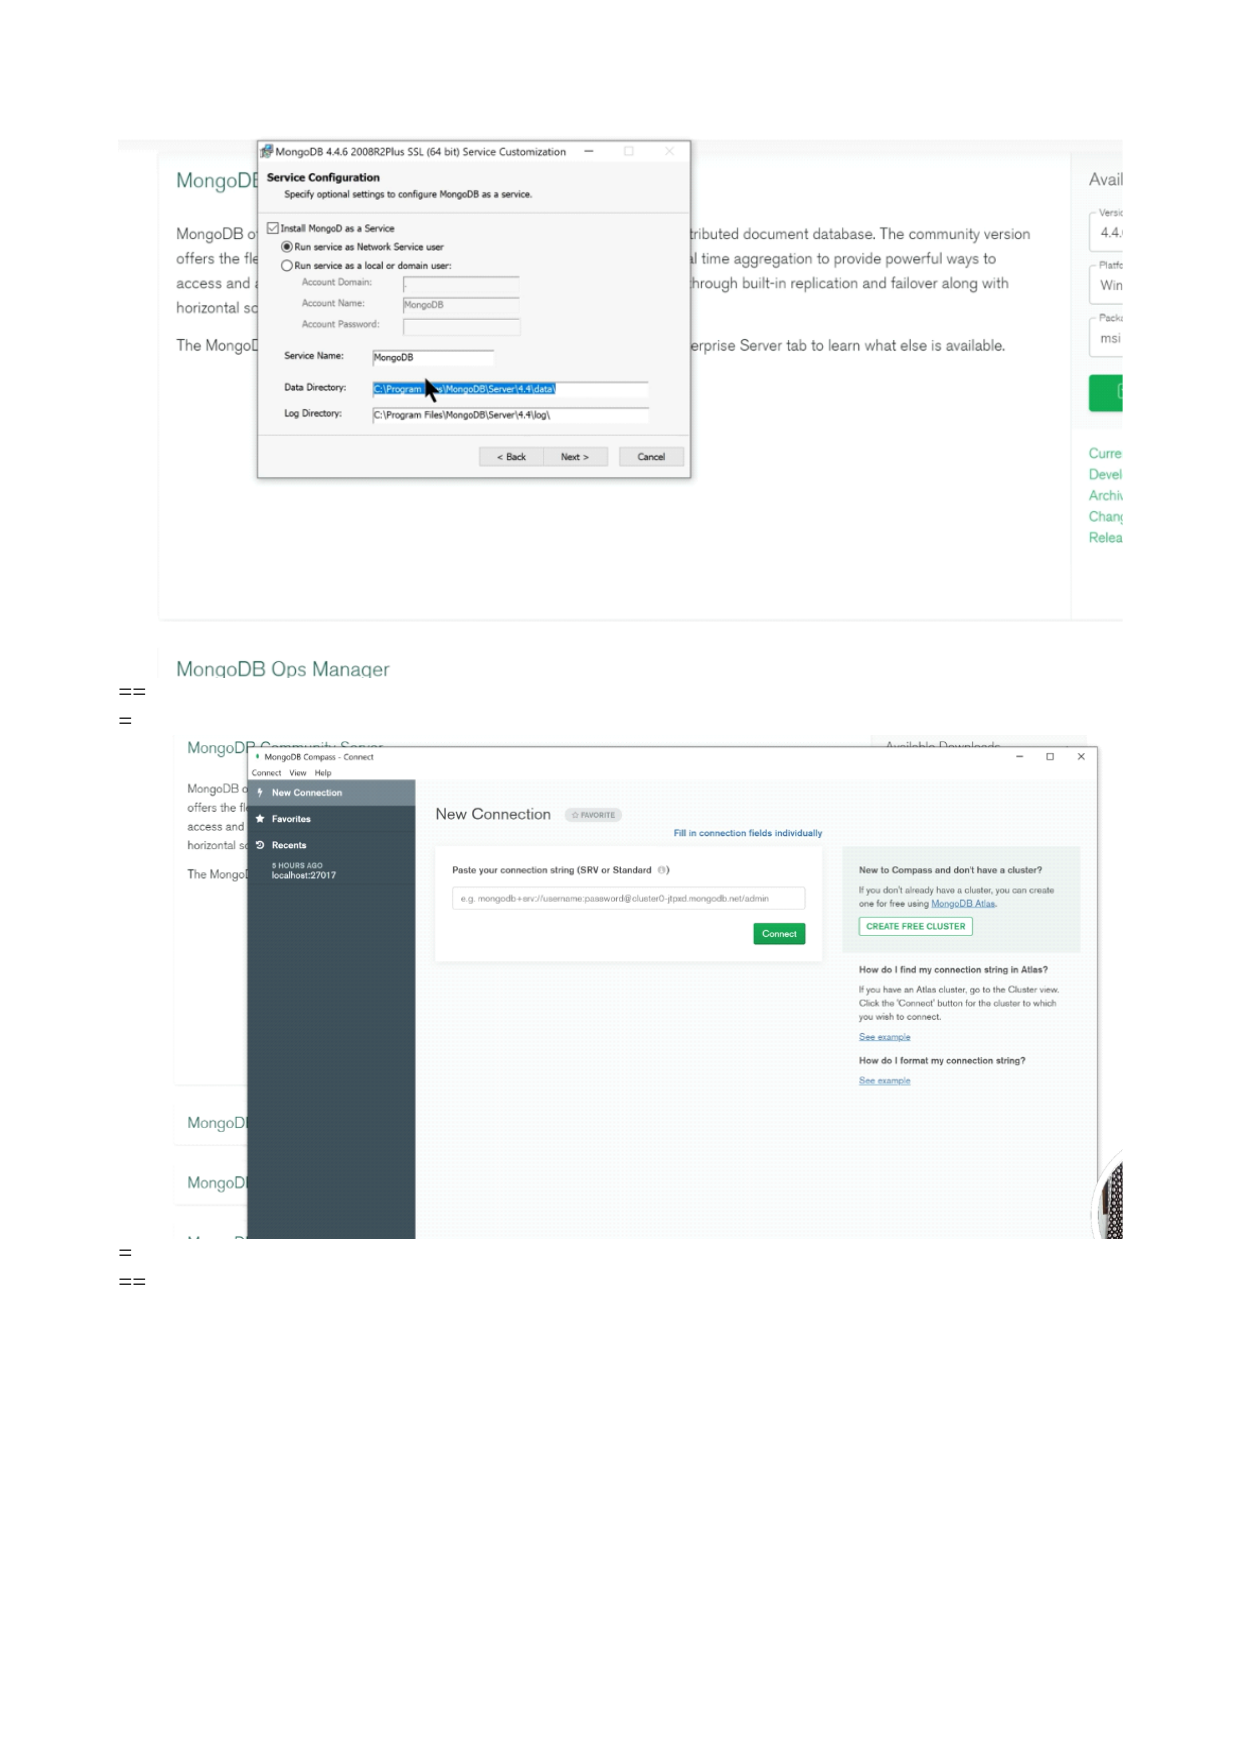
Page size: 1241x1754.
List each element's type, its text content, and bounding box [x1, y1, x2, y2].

text == [118, 1267, 1122, 1296]
text == [118, 678, 1122, 706]
text = [118, 1239, 1122, 1267]
text = [118, 706, 1122, 735]
